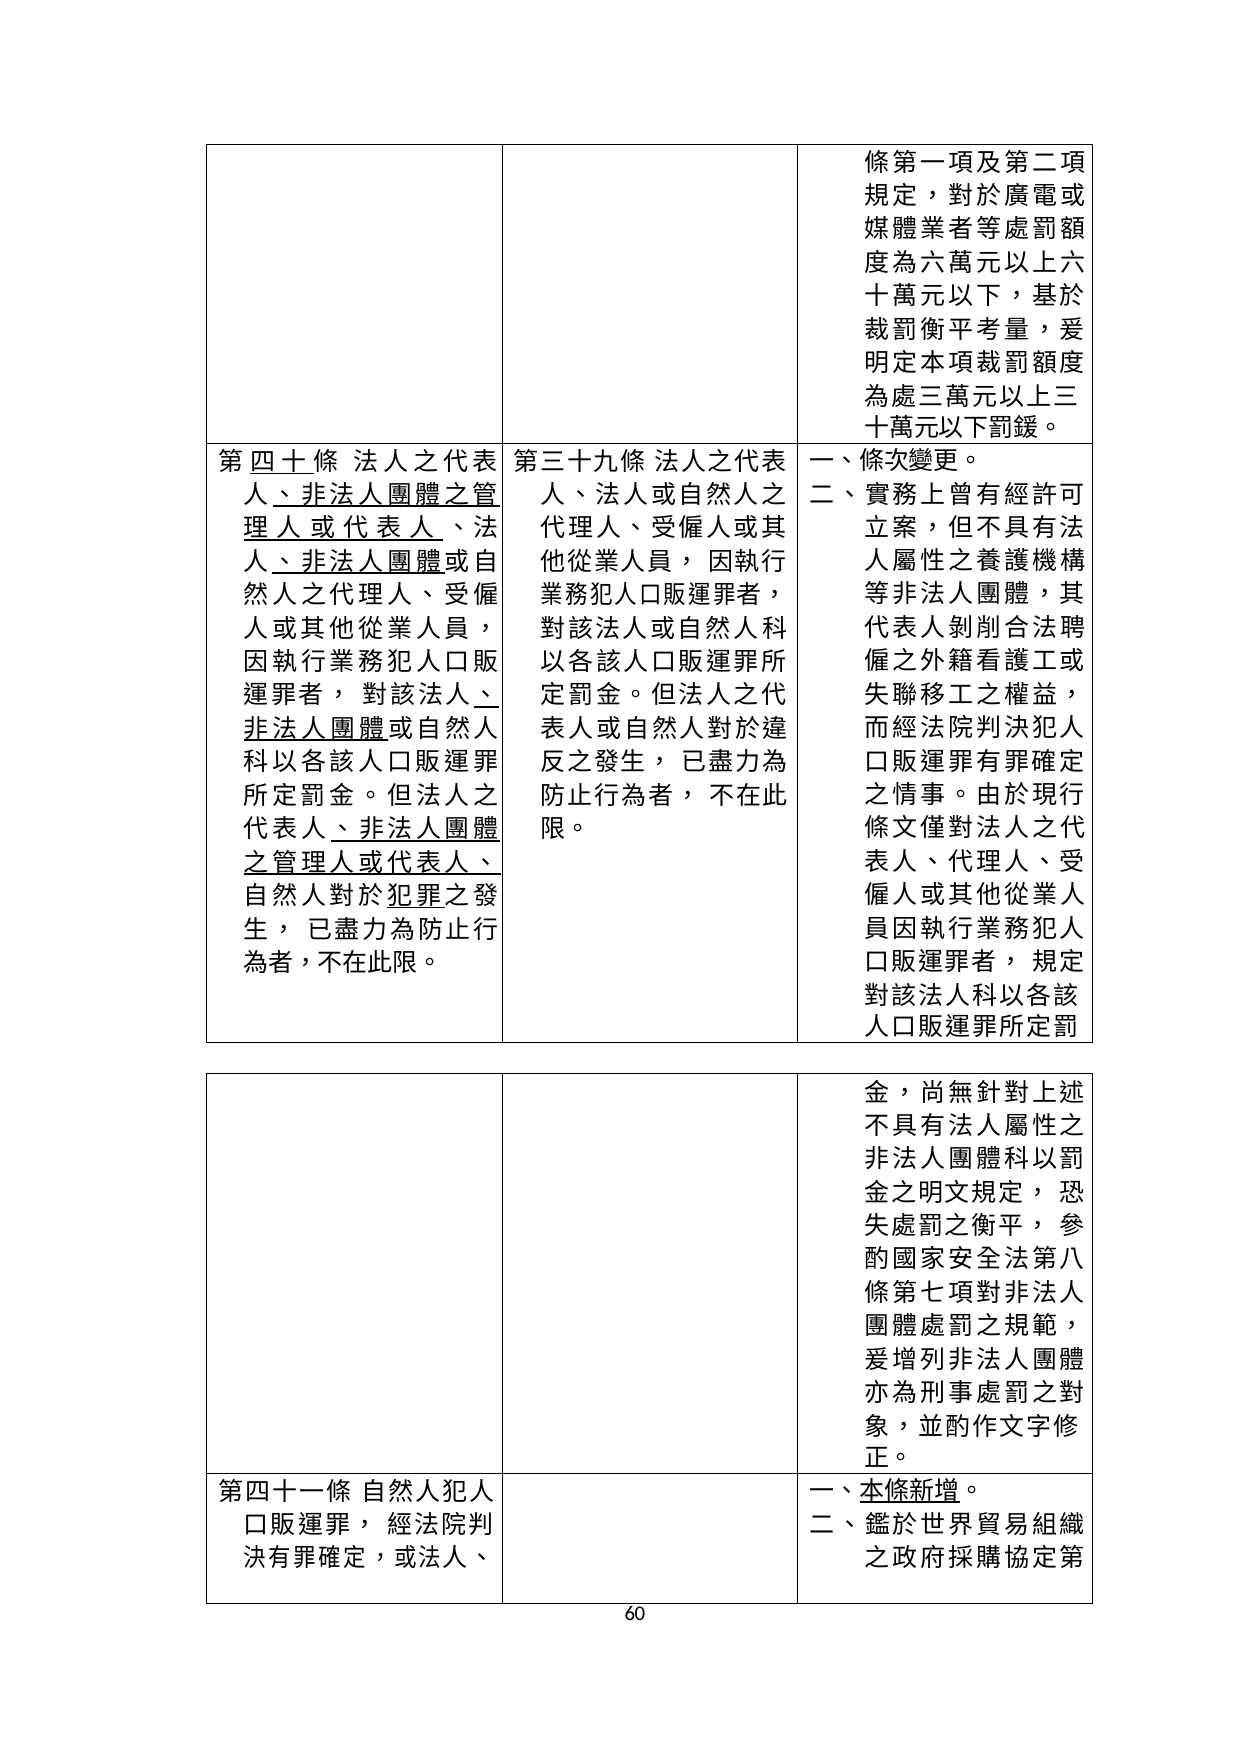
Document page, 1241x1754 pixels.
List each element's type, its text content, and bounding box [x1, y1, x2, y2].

table_header [503, 1074, 797, 1472]
table_header [207, 1074, 502, 1472]
table_cell 第三十九條 法人之代表人、法人或自然人之代理人、受僱人或其他從業人員， 因執行業 務 犯 人 口 販 運 罪者， 對該法人或自然人科以各該人口販運罪所定罰金。但法人之代表人或自然人對於違反之發生， 已盡力為防止行為者， 不在此限。 [503, 444, 797, 1042]
table_cell [503, 1474, 797, 1602]
table_cell 一、條次變更。 二、實務上曾有經許可立案，但不具有法人屬性之養護機構等非法人團體，其代表人剝削合法聘僱之外籍看護工或失聯移工之權益， 而經法院判決犯人口販運罪有罪確定之情事。由於現行條文僅對法人之代表人、代理人、受僱人或其他從業人員因執行業務犯人口販運罪者， 規定對該法人科以各該 人口販運罪所定罰 [798, 444, 1092, 1042]
table_header [207, 145, 502, 442]
table_cell 第四十條 法人之代表人、非法人團體之管 理 人 或 代 表 人 、法 人、非法人團體或自然人之代理人、受僱人或其他從業人員，因執行業務犯人口販運罪者， 對該法人、非法人團體或自然人科以各該人口販運罪所定罰金。但法人之代表人、非法人團體之管理人或代表人、自然人對於犯罪之發生， 已盡力為防止行為者，不在此限。 [207, 444, 502, 1042]
table_header [503, 145, 797, 442]
table_cell 一、本條新增。 二、鑑於世界貿易組織之政府採購協定第 [798, 1474, 1092, 1602]
table_cell 第四十一條 自然人犯人口販運罪， 經法院判決 有 罪 確 定 ， 或 法人、 [207, 1474, 502, 1602]
table_header 條第一項及第二項規定，對於廣電或媒體業者等處罰額度為六萬元以上六十萬元以下，基於裁罰衡平考量，爰明定本項裁罰額度為處三萬元以上三 十萬元以下罰鍰。 [798, 145, 1092, 442]
table_header 金，尚無針對上述不具有法人屬性之非法人團體科以罰金之明文規定， 恐失處罰之衡平， 參酌國家安全法第八條第七項對非法人團體處罰之規範， 爰增列非法人團體亦為刑事處罰之對象，並酌作文字修 正。 [798, 1074, 1092, 1472]
